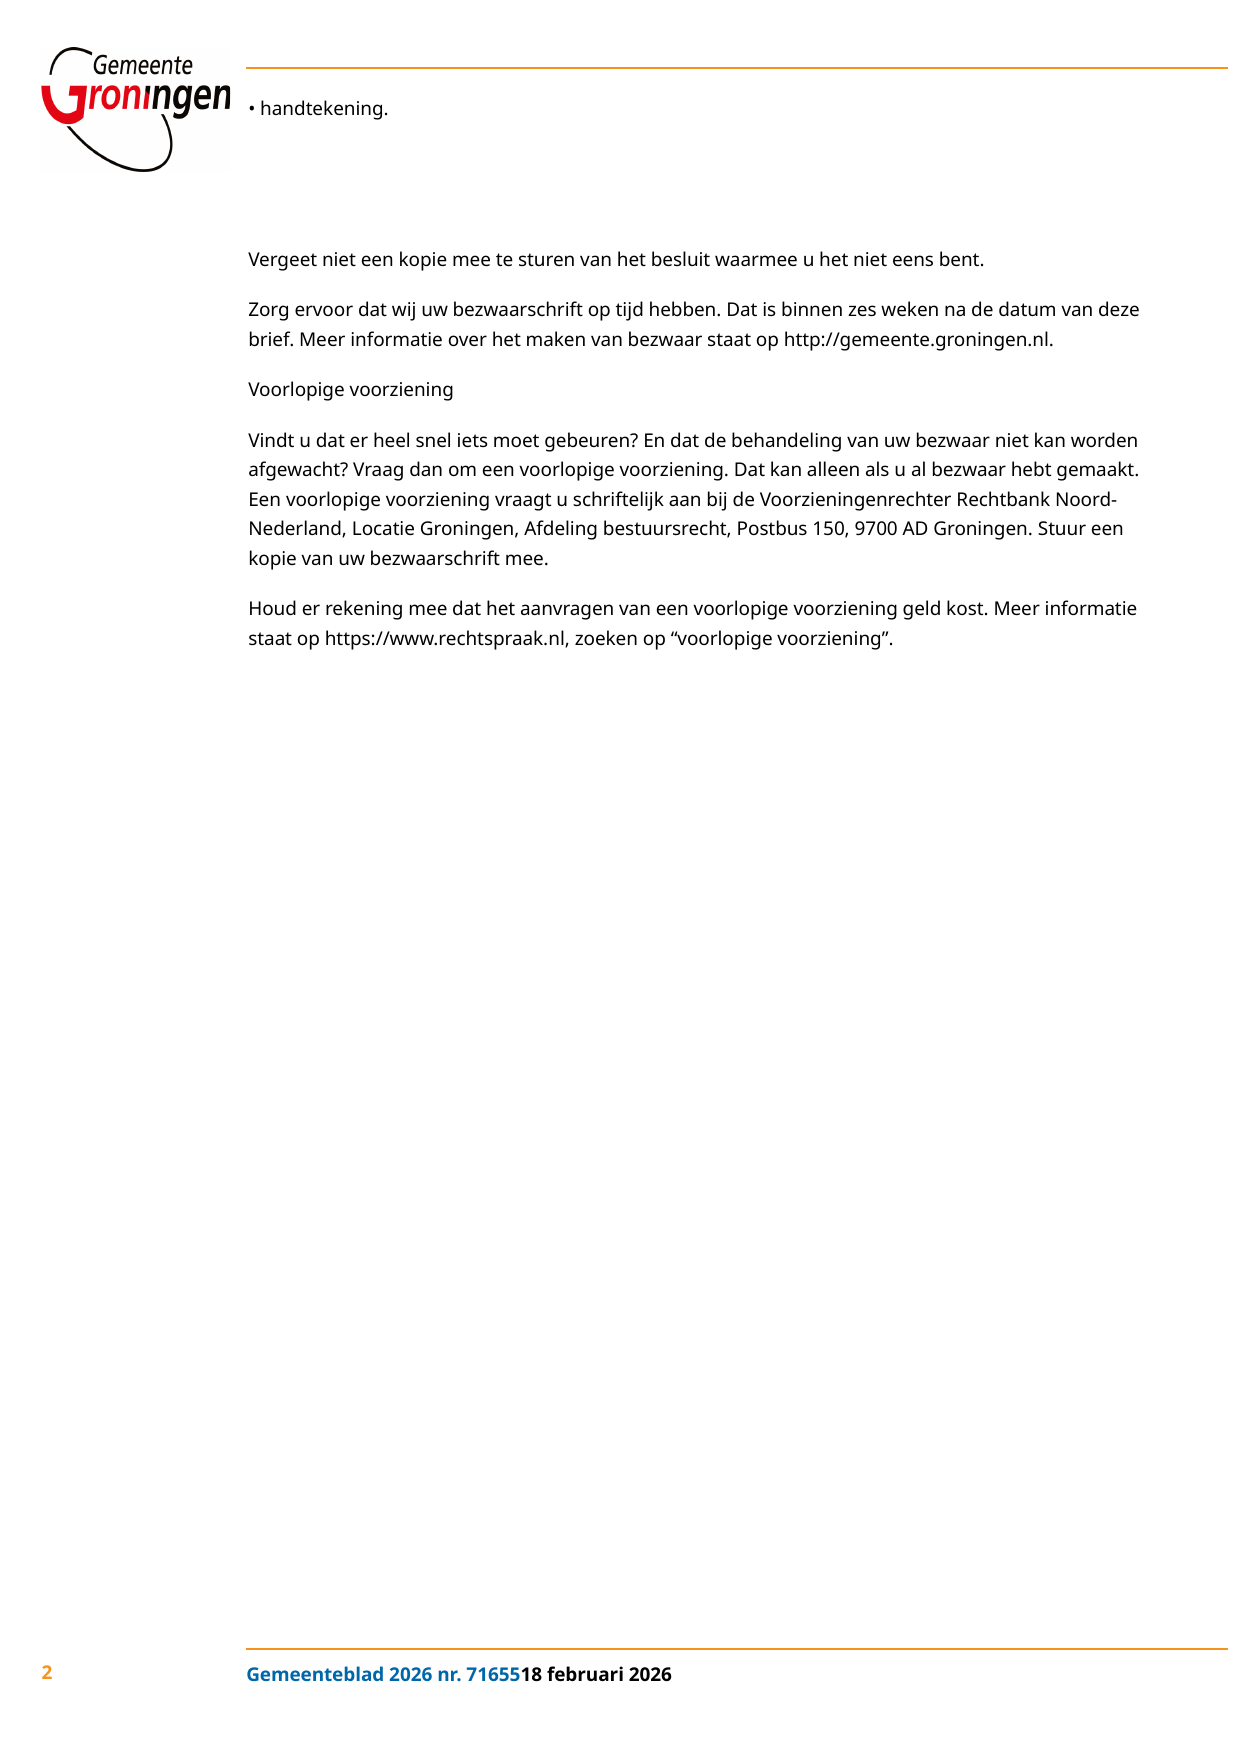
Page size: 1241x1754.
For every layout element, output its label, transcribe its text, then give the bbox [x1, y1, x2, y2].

text Vergeet niet een kopie mee te sturen van het besluit waarmee u het niet eens bent. [248, 246, 1152, 272]
text Voorlopige voorziening [248, 376, 1152, 402]
text Zorg ervoor dat wij uw bezwaarschrift op tijd hebben. Dat is binnen zes weken na de datum van deze brief. Meer informatie over het maken van bezwaar staat op http://gemeente.groningen.nl. [248, 296, 1152, 352]
text • handtekening. [248, 95, 1152, 121]
text Vindt u dat er heel snel iets moet gebeuren? En dat de behandeling van uw bezwaar niet kan worden afgewacht? Vraag dan om een voorlopige voorziening. Dat kan alleen als u al bezwaar hebt gemaakt. Een voorlopige voorziening vraagt u schriftelijk aan bij de Voorzieningenrechter Rechtbank Noord-Nederland, Locatie Groningen, Afdeling bestuursrecht, Postbus 150, 9700 AD Groningen. Stuur een kopie van uw bezwaarschrift mee. [248, 427, 1152, 571]
picture [41, 47, 231, 172]
text Houd er rekening mee dat het aanvragen van een voorlopige voorziening geld kost. Meer informatie staat op https://www.rechtspraak.nl, zoeken op “voorlopige voorziening”. [248, 596, 1152, 651]
